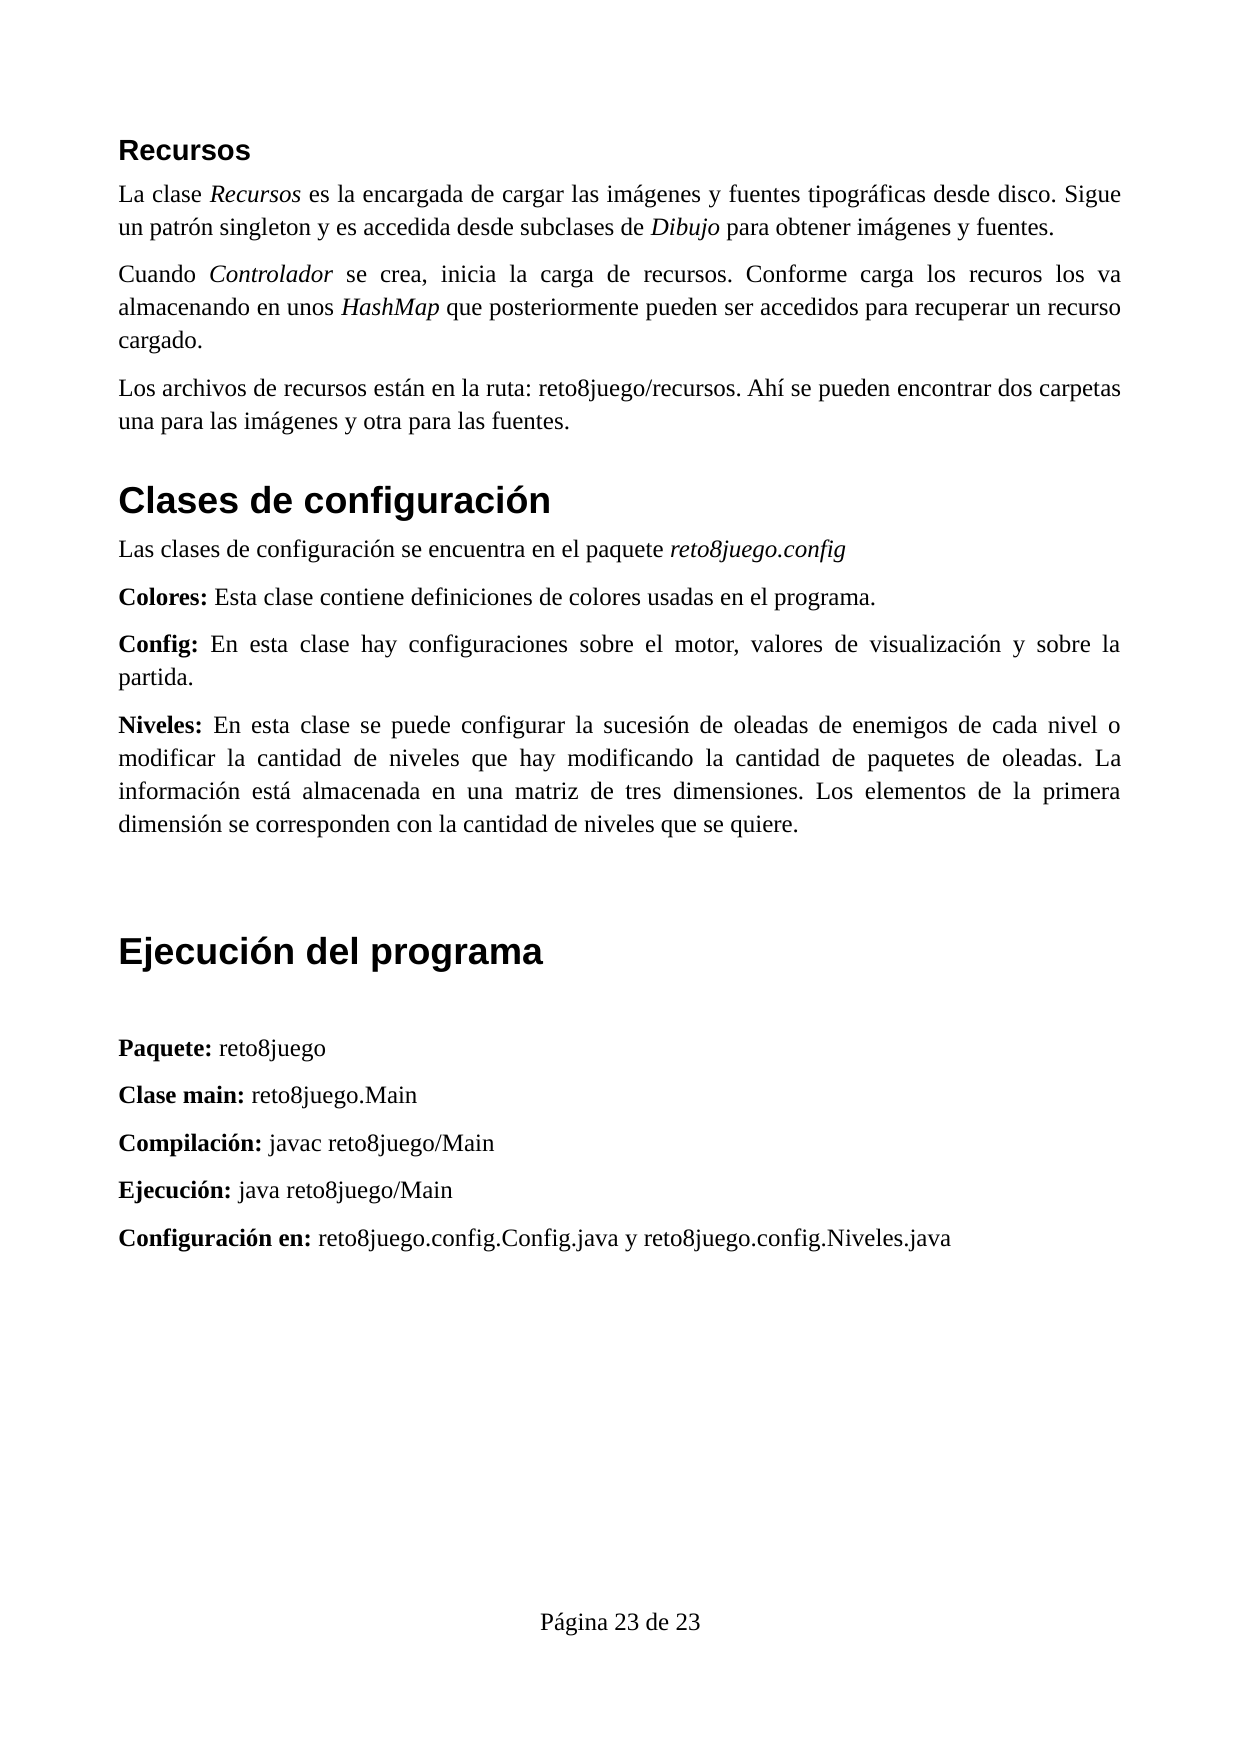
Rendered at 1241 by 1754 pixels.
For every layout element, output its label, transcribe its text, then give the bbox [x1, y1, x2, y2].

text Colores: Esta clase contiene definiciones de colores usadas en el programa. [118, 582, 1122, 611]
text Niveles: En esta clase se puede configurar la sucesión de oleadas de enemigos de cada nivel o modificar la cantidad de niveles que hay modificando la cantidad de paquetes de oleadas. La información está almacenada en una matriz de tres dimensiones. Los elementos de la primera dimensión se corresponden con la cantidad de niveles que se quiere. [118, 710, 1122, 838]
text Ejecución: java reto8juego/Main [118, 1175, 1122, 1204]
text Paquete: reto8juego [118, 1033, 1122, 1061]
subtitle Ejecución del programa [118, 929, 1122, 972]
text Cuando Controlador se crea, inicia la carga de recursos. Conforme carga los recuros los va almacenando en unos HashMap que posteriormente pueden ser accedidos para recuperar un recurso cargado. [118, 259, 1122, 354]
text Clase main: reto8juego.Main [118, 1080, 1122, 1109]
text Config: En esta clase hay configuraciones sobre el motor, valores de visualización y sobre la partida. [118, 629, 1122, 691]
text Configuración en: reto8juego.config.Config.java y reto8juego.config.Niveles.java [118, 1223, 1122, 1252]
text Los archivos de recursos están en la ruta: reto8juego/recursos. Ahí se pueden encontrar dos carpetas una para las imágenes y otra para las fuentes. [118, 373, 1122, 435]
subtitle Recursos [118, 133, 1122, 166]
subtitle Clases de configuración [118, 479, 1122, 522]
text Las clases de configuración se encuentra en el paquete reto8juego.config [118, 534, 1122, 563]
text Compilación: javac reto8juego/Main [118, 1128, 1122, 1157]
text La clase Recursos es la encargada de cargar las imágenes y fuentes tipográficas desde disco. Sigue un patrón singleton y es accedida desde subclases de Dibujo para obtener imágenes y fuentes. [118, 179, 1122, 241]
